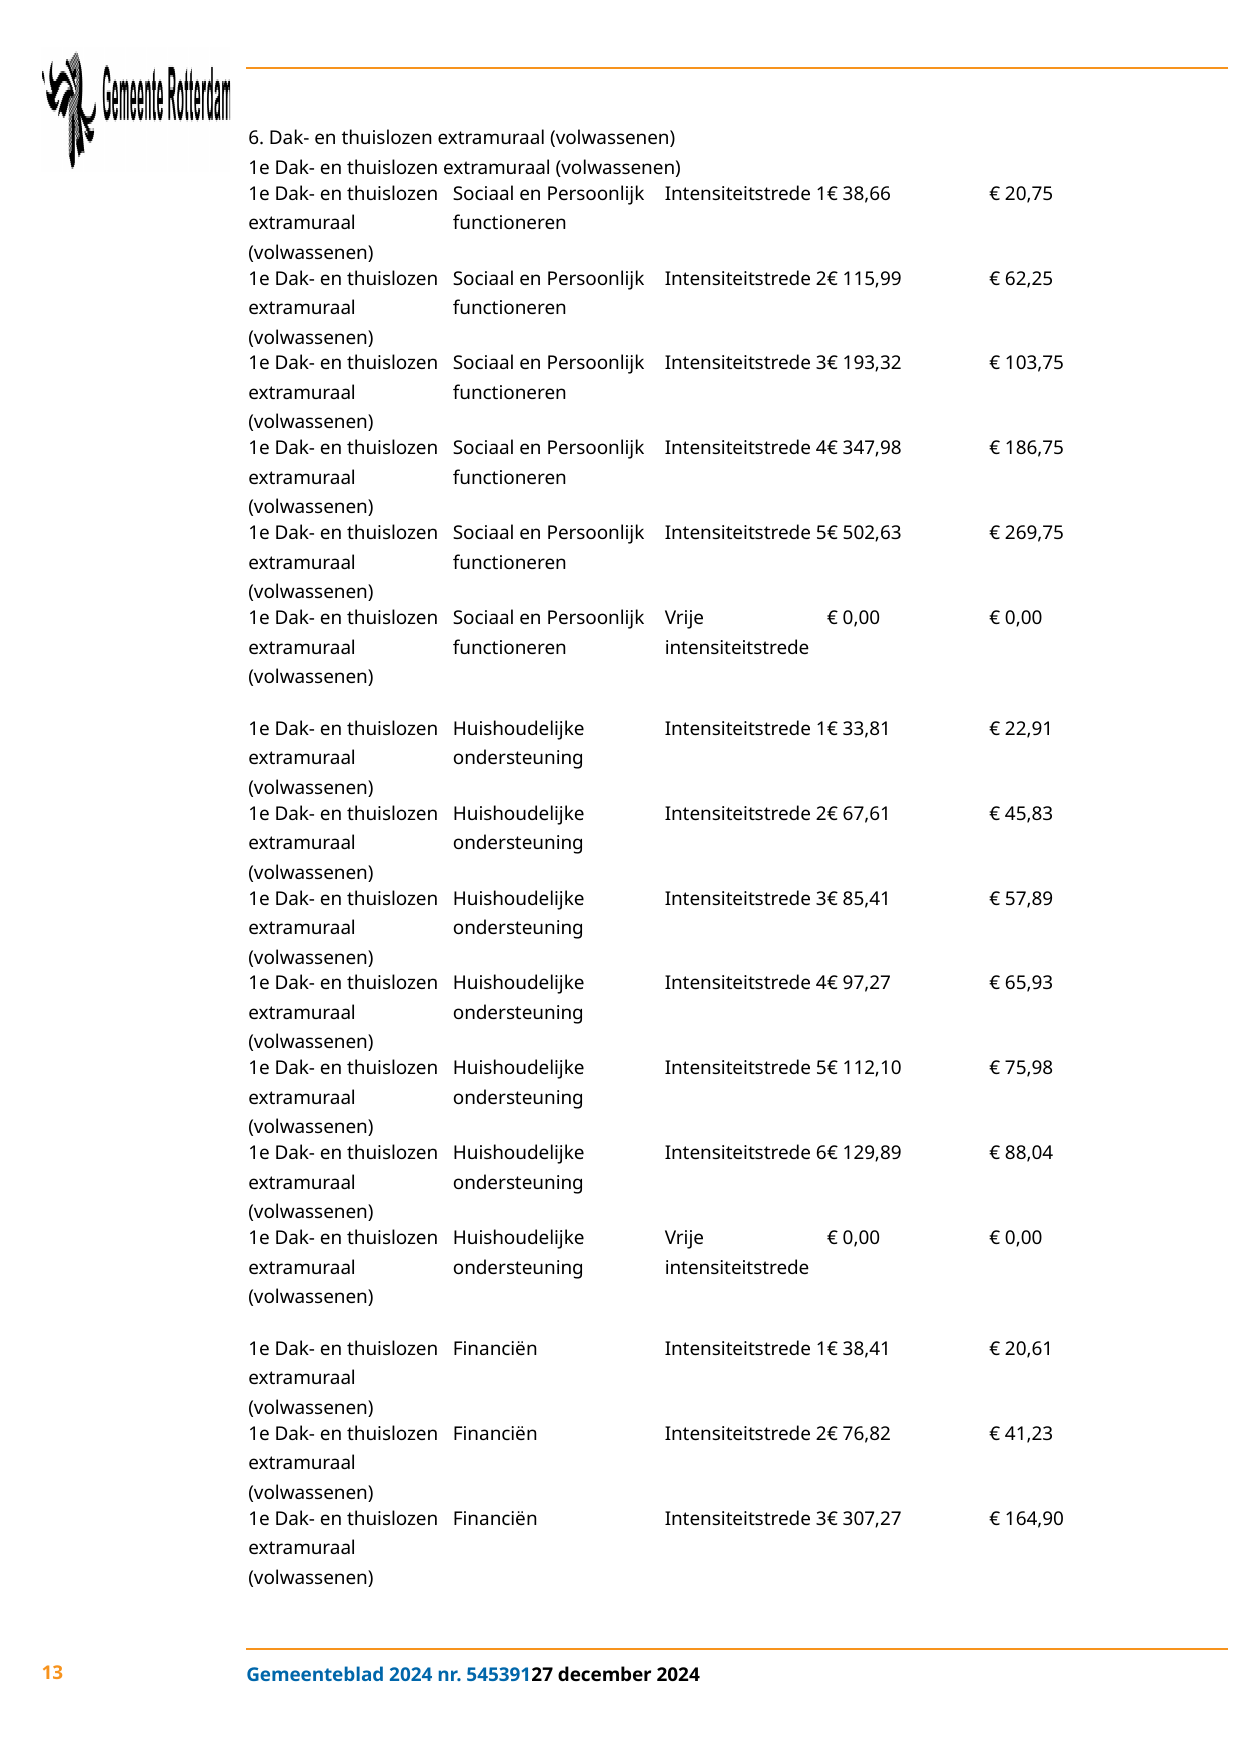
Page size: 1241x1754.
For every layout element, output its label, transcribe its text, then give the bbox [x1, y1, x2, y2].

table_cell Huishoudelijke ondersteuning [453, 970, 664, 1054]
table_cell € 45,83 [989, 800, 1152, 885]
table_cell Financiën [453, 1505, 664, 1589]
table_cell Vrije intensiteitstrede [665, 1224, 827, 1309]
table_cell Sociaal en Persoonlijk functioneren [453, 265, 664, 349]
table_cell € 38,41 [827, 1335, 989, 1420]
table_cell Intensiteitstrede 4 [665, 435, 827, 519]
table_cell € 75,98 [989, 1055, 1152, 1139]
table_cell Sociaal en Persoonlijk functioneren [453, 350, 664, 434]
table_cell € 347,98 [827, 435, 989, 519]
table_cell Sociaal en Persoonlijk functioneren [453, 604, 664, 689]
table_cell € 0,00 [989, 1224, 1152, 1309]
table_cell € 88,04 [989, 1139, 1152, 1224]
table_cell Sociaal en Persoonlijk functioneren [453, 180, 664, 265]
table_cell € 76,82 [827, 1420, 989, 1505]
table_cell Intensiteitstrede 5 [665, 519, 827, 604]
table_cell Sociaal en Persoonlijk functioneren [453, 435, 664, 519]
table_cell 1e Dak- en thuislozen extramuraal (volwassenen) [248, 519, 453, 604]
table_cell Huishoudelijke ondersteuning [453, 885, 664, 969]
table_header [989, 154, 1152, 180]
table_cell 1e Dak- en thuislozen extramuraal (volwassenen) [248, 180, 453, 265]
table_cell € 33,81 [827, 715, 989, 800]
table_cell Sociaal en Persoonlijk functioneren [453, 519, 664, 604]
table_cell 1e Dak- en thuislozen extramuraal (volwassenen) [248, 435, 453, 519]
table_cell 1e Dak- en thuislozen extramuraal (volwassenen) [248, 604, 453, 689]
table_cell € 22,91 [989, 715, 1152, 800]
table_header 1e Dak- en thuislozen extramuraal (volwassenen) [248, 154, 827, 180]
table_cell Intensiteitstrede 1 [665, 180, 827, 265]
table_cell € 20,61 [989, 1335, 1152, 1420]
table_cell € 97,27 [827, 970, 989, 1054]
table_cell 1e Dak- en thuislozen extramuraal (volwassenen) [248, 265, 453, 349]
table_header [827, 154, 989, 180]
table_cell € 20,75 [989, 180, 1152, 265]
table_cell 1e Dak- en thuislozen extramuraal (volwassenen) [248, 1505, 453, 1589]
table_cell € 0,00 [827, 604, 989, 689]
table_cell € 129,89 [827, 1139, 989, 1224]
table_cell € 41,23 [989, 1420, 1152, 1505]
table_cell € 67,61 [827, 800, 989, 885]
table_cell 1e Dak- en thuislozen extramuraal (volwassenen) [248, 1335, 453, 1420]
table_cell Intensiteitstrede 4 [665, 970, 827, 1054]
table_cell € 85,41 [827, 885, 989, 969]
table_cell Vrije intensiteitstrede [665, 604, 827, 689]
table_cell € 38,66 [827, 180, 989, 265]
table_cell Huishoudelijke ondersteuning [453, 1139, 664, 1224]
table_cell 1e Dak- en thuislozen extramuraal (volwassenen) [248, 970, 453, 1054]
table_cell € 112,10 [827, 1055, 989, 1139]
table_cell [989, 689, 1152, 715]
table_cell € 115,99 [827, 265, 989, 349]
table_cell 1e Dak- en thuislozen extramuraal (volwassenen) [248, 1224, 453, 1309]
table_cell € 57,89 [989, 885, 1152, 969]
table_cell Intensiteitstrede 2 [665, 800, 827, 885]
table_cell € 164,90 [989, 1505, 1152, 1589]
table_cell [827, 1309, 989, 1335]
table_cell Huishoudelijke ondersteuning [453, 800, 664, 885]
table_cell Intensiteitstrede 1 [665, 1335, 827, 1420]
table_cell Financiën [453, 1420, 664, 1505]
table_cell Intensiteitstrede 3 [665, 1505, 827, 1589]
table_cell € 502,63 [827, 519, 989, 604]
table_cell Intensiteitstrede 1 [665, 715, 827, 800]
table_cell 1e Dak- en thuislozen extramuraal (volwassenen) [248, 800, 453, 885]
table_cell € 103,75 [989, 350, 1152, 434]
table_cell 1e Dak- en thuislozen extramuraal (volwassenen) [248, 1055, 453, 1139]
table_cell Financiën [453, 1335, 664, 1420]
table_cell € 186,75 [989, 435, 1152, 519]
table_cell 1e Dak- en thuislozen extramuraal (volwassenen) [248, 715, 453, 800]
table_cell € 65,93 [989, 970, 1152, 1054]
table_cell Intensiteitstrede 2 [665, 265, 827, 349]
table_cell Huishoudelijke ondersteuning [453, 715, 664, 800]
table_cell Intensiteitstrede 5 [665, 1055, 827, 1139]
table_cell € 62,25 [989, 265, 1152, 349]
table_cell Intensiteitstrede 6 [665, 1139, 827, 1224]
table_cell Huishoudelijke ondersteuning [453, 1055, 664, 1139]
text 6. Dak- en thuislozen extramuraal (volwassenen) [248, 124, 1152, 150]
table_cell 1e Dak- en thuislozen extramuraal (volwassenen) [248, 1420, 453, 1505]
table_cell Huishoudelijke ondersteuning [453, 1224, 664, 1309]
table_cell [248, 1309, 827, 1335]
table_cell € 269,75 [989, 519, 1152, 604]
table_cell 1e Dak- en thuislozen extramuraal (volwassenen) [248, 1139, 453, 1224]
table_cell € 0,00 [989, 604, 1152, 689]
table_cell [989, 1309, 1152, 1335]
table_cell € 0,00 [827, 1224, 989, 1309]
table_cell 1e Dak- en thuislozen extramuraal (volwassenen) [248, 885, 453, 969]
table_cell € 307,27 [827, 1505, 989, 1589]
table_cell 1e Dak- en thuislozen extramuraal (volwassenen) [248, 350, 453, 434]
picture [41, 47, 231, 172]
table_cell Intensiteitstrede 3 [665, 350, 827, 434]
table_cell [248, 689, 827, 715]
table_cell [827, 689, 989, 715]
table_cell Intensiteitstrede 3 [665, 885, 827, 969]
table_cell Intensiteitstrede 2 [665, 1420, 827, 1505]
table_cell € 193,32 [827, 350, 989, 434]
